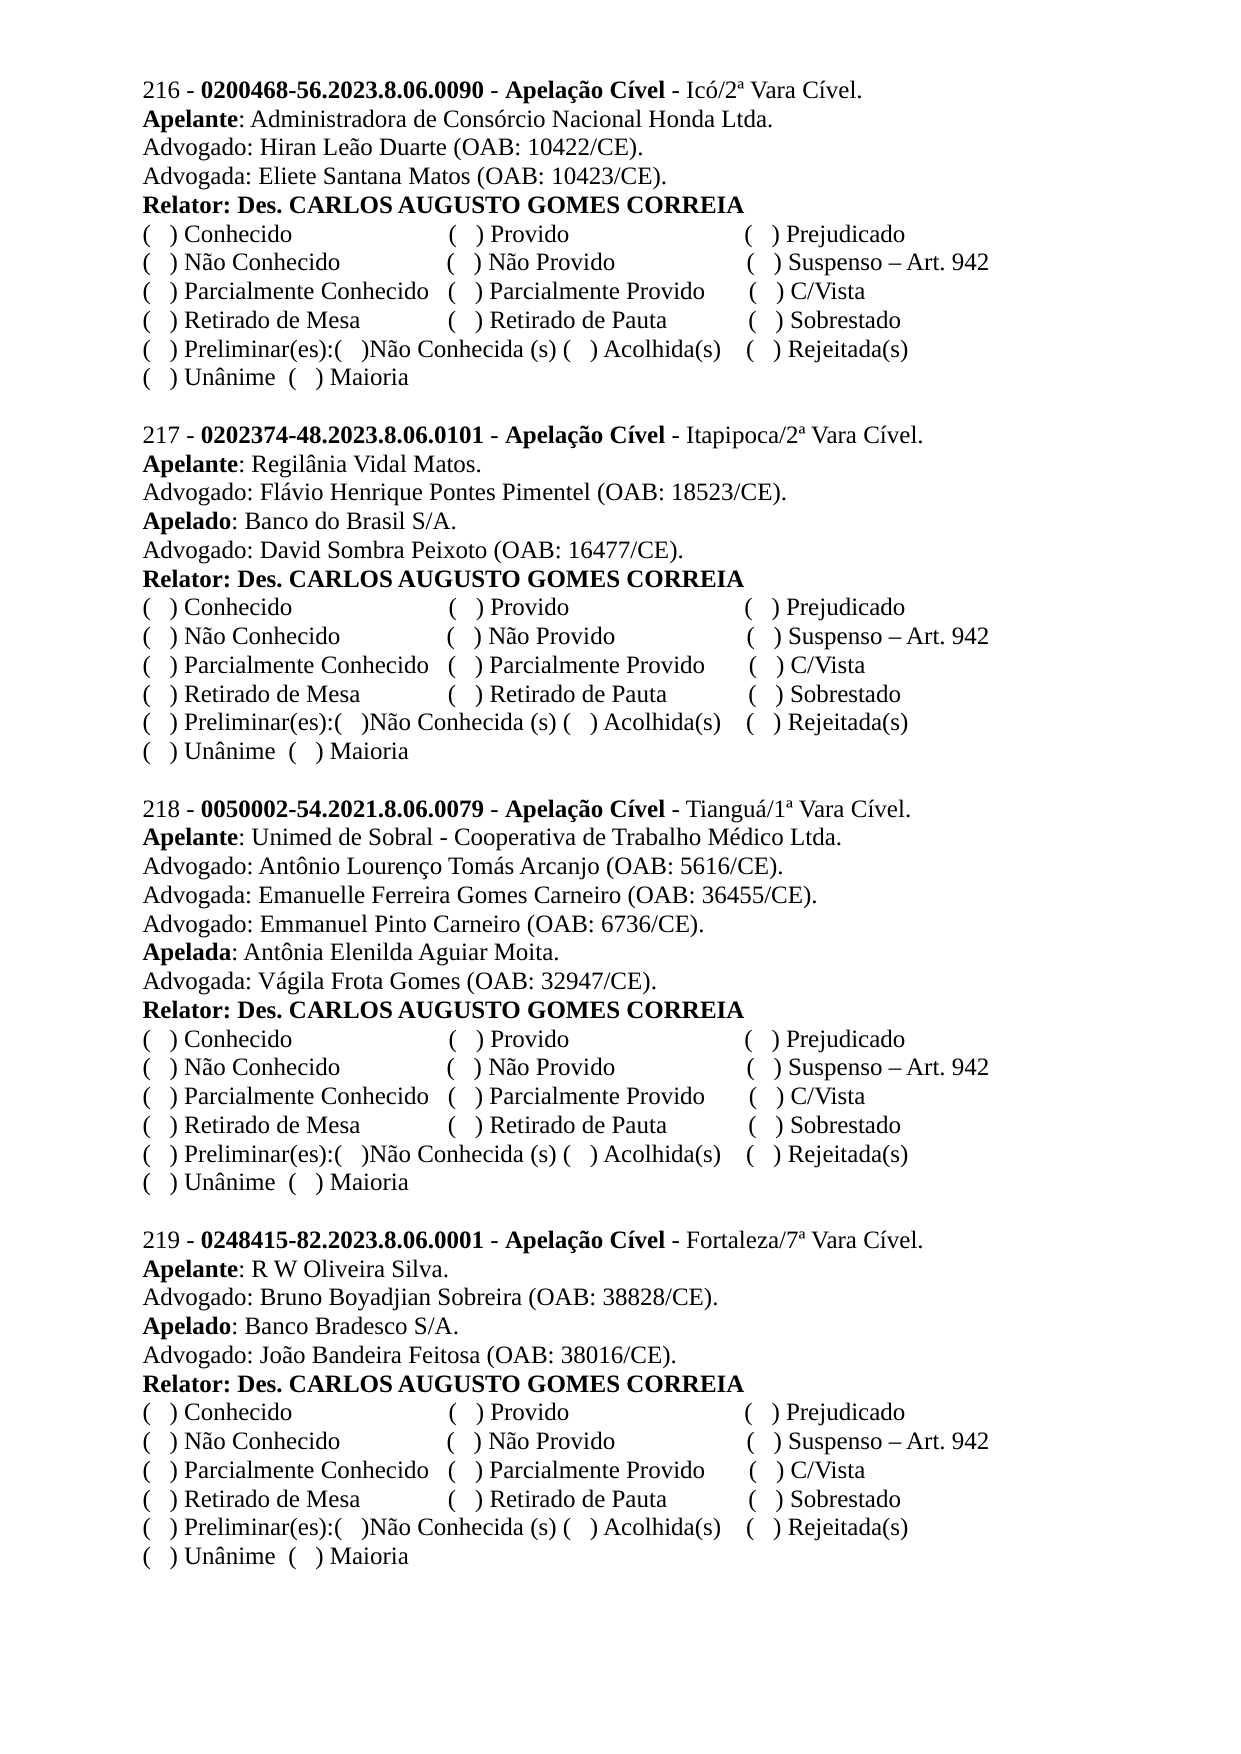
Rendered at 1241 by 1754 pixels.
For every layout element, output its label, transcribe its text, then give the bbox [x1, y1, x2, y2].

text Relator: Des. CARLOS AUGUSTO GOMES CORREIA [142, 190, 1141, 219]
text Advogado: Antônio Lourenço Tomás Arcanjo (OAB: 5616/CE). [142, 851, 1141, 880]
text ( ) Parcialmente Conhecido ( ) Parcialmente Provido ( ) C/Vista [142, 1455, 1158, 1484]
text 219 - 0248415-82.2023.8.06.0001 - Apelação Cível - Fortaleza/7ª Vara Cível. [142, 1225, 1141, 1254]
text Advogado: Hiran Leão Duarte (OAB: 10422/CE). [142, 132, 1141, 161]
text 218 - 0050002-54.2021.8.06.0079 - Apelação Cível - Tianguá/1ª Vara Cível. [142, 794, 1141, 822]
text Advogada: Emanuelle Ferreira Gomes Carneiro (OAB: 36455/CE). [142, 880, 1141, 909]
text ( ) Retirado de Mesa ( ) Retirado de Pauta ( ) Sobrestado [142, 679, 1158, 707]
text ( ) Preliminar(es):( )Não Conhecida (s) ( ) Acolhida(s) ( ) Rejeitada(s) [142, 334, 1158, 362]
text Advogado: Emmanuel Pinto Carneiro (OAB: 6736/CE). [142, 909, 1141, 937]
text ( ) Retirado de Mesa ( ) Retirado de Pauta ( ) Sobrestado [142, 1484, 1158, 1512]
text ( ) Retirado de Mesa ( ) Retirado de Pauta ( ) Sobrestado [142, 305, 1158, 334]
text Advogada: Vágila Frota Gomes (OAB: 32947/CE). [142, 966, 1141, 995]
text ( ) Não Conhecido ( ) Não Provido ( ) Suspenso – Art. 942 [142, 1426, 1158, 1455]
text ( ) Conhecido ( ) Provido ( ) Prejudicado [142, 592, 1141, 621]
text ( ) Retirado de Mesa ( ) Retirado de Pauta ( ) Sobrestado [142, 1110, 1158, 1139]
text ( ) Não Conhecido ( ) Não Provido ( ) Suspenso – Art. 942 [142, 1052, 1158, 1081]
text Apelante: Unimed de Sobral - Cooperativa de Trabalho Médico Ltda. [142, 822, 1141, 851]
text ( ) Unânime ( ) Maioria [142, 1167, 1158, 1196]
text Advogado: João Bandeira Feitosa (OAB: 38016/CE). [142, 1340, 1141, 1369]
text ( ) Parcialmente Conhecido ( ) Parcialmente Provido ( ) C/Vista [142, 650, 1158, 679]
text Apelado: Banco do Brasil S/A. [142, 506, 1141, 535]
text ( ) Não Conhecido ( ) Não Provido ( ) Suspenso – Art. 942 [142, 621, 1158, 650]
text ( ) Conhecido ( ) Provido ( ) Prejudicado [142, 1024, 1141, 1052]
text ( ) Preliminar(es):( )Não Conhecida (s) ( ) Acolhida(s) ( ) Rejeitada(s) [142, 707, 1158, 736]
text Relator: Des. CARLOS AUGUSTO GOMES CORREIA [142, 564, 1141, 592]
text ( ) Conhecido ( ) Provido ( ) Prejudicado [142, 1397, 1141, 1426]
text Advogado: Bruno Boyadjian Sobreira (OAB: 38828/CE). [142, 1282, 1141, 1311]
text Apelante: R W Oliveira Silva. [142, 1254, 1141, 1282]
text ( ) Parcialmente Conhecido ( ) Parcialmente Provido ( ) C/Vista [142, 276, 1158, 305]
text Relator: Des. CARLOS AUGUSTO GOMES CORREIA [142, 995, 1141, 1024]
text Apelada: Antônia Elenilda Aguiar Moita. [142, 937, 1141, 966]
text ( ) Conhecido ( ) Provido ( ) Prejudicado [142, 219, 1141, 247]
text ( ) Parcialmente Conhecido ( ) Parcialmente Provido ( ) C/Vista [142, 1081, 1158, 1110]
text ( ) Preliminar(es):( )Não Conhecida (s) ( ) Acolhida(s) ( ) Rejeitada(s) [142, 1139, 1158, 1167]
text 216 - 0200468-56.2023.8.06.0090 - Apelação Cível - Icó/2ª Vara Cível. [142, 75, 1141, 104]
text ( ) Unânime ( ) Maioria [142, 362, 1158, 391]
text 217 - 0202374-48.2023.8.06.0101 - Apelação Cível - Itapipoca/2ª Vara Cível. [142, 420, 1141, 449]
text Advogada: Eliete Santana Matos (OAB: 10423/CE). [142, 161, 1141, 190]
text ( ) Unânime ( ) Maioria [142, 1541, 1158, 1570]
text ( ) Preliminar(es):( )Não Conhecida (s) ( ) Acolhida(s) ( ) Rejeitada(s) [142, 1512, 1158, 1541]
text Apelante: Administradora de Consórcio Nacional Honda Ltda. [142, 104, 1141, 132]
text Relator: Des. CARLOS AUGUSTO GOMES CORREIA [142, 1369, 1141, 1397]
text Advogado: David Sombra Peixoto (OAB: 16477/CE). [142, 535, 1141, 564]
text ( ) Unânime ( ) Maioria [142, 736, 1158, 765]
text Advogado: Flávio Henrique Pontes Pimentel (OAB: 18523/CE). [142, 477, 1141, 506]
text Apelado: Banco Bradesco S/A. [142, 1311, 1141, 1340]
text Apelante: Regilânia Vidal Matos. [142, 449, 1141, 477]
text ( ) Não Conhecido ( ) Não Provido ( ) Suspenso – Art. 942 [142, 247, 1158, 276]
